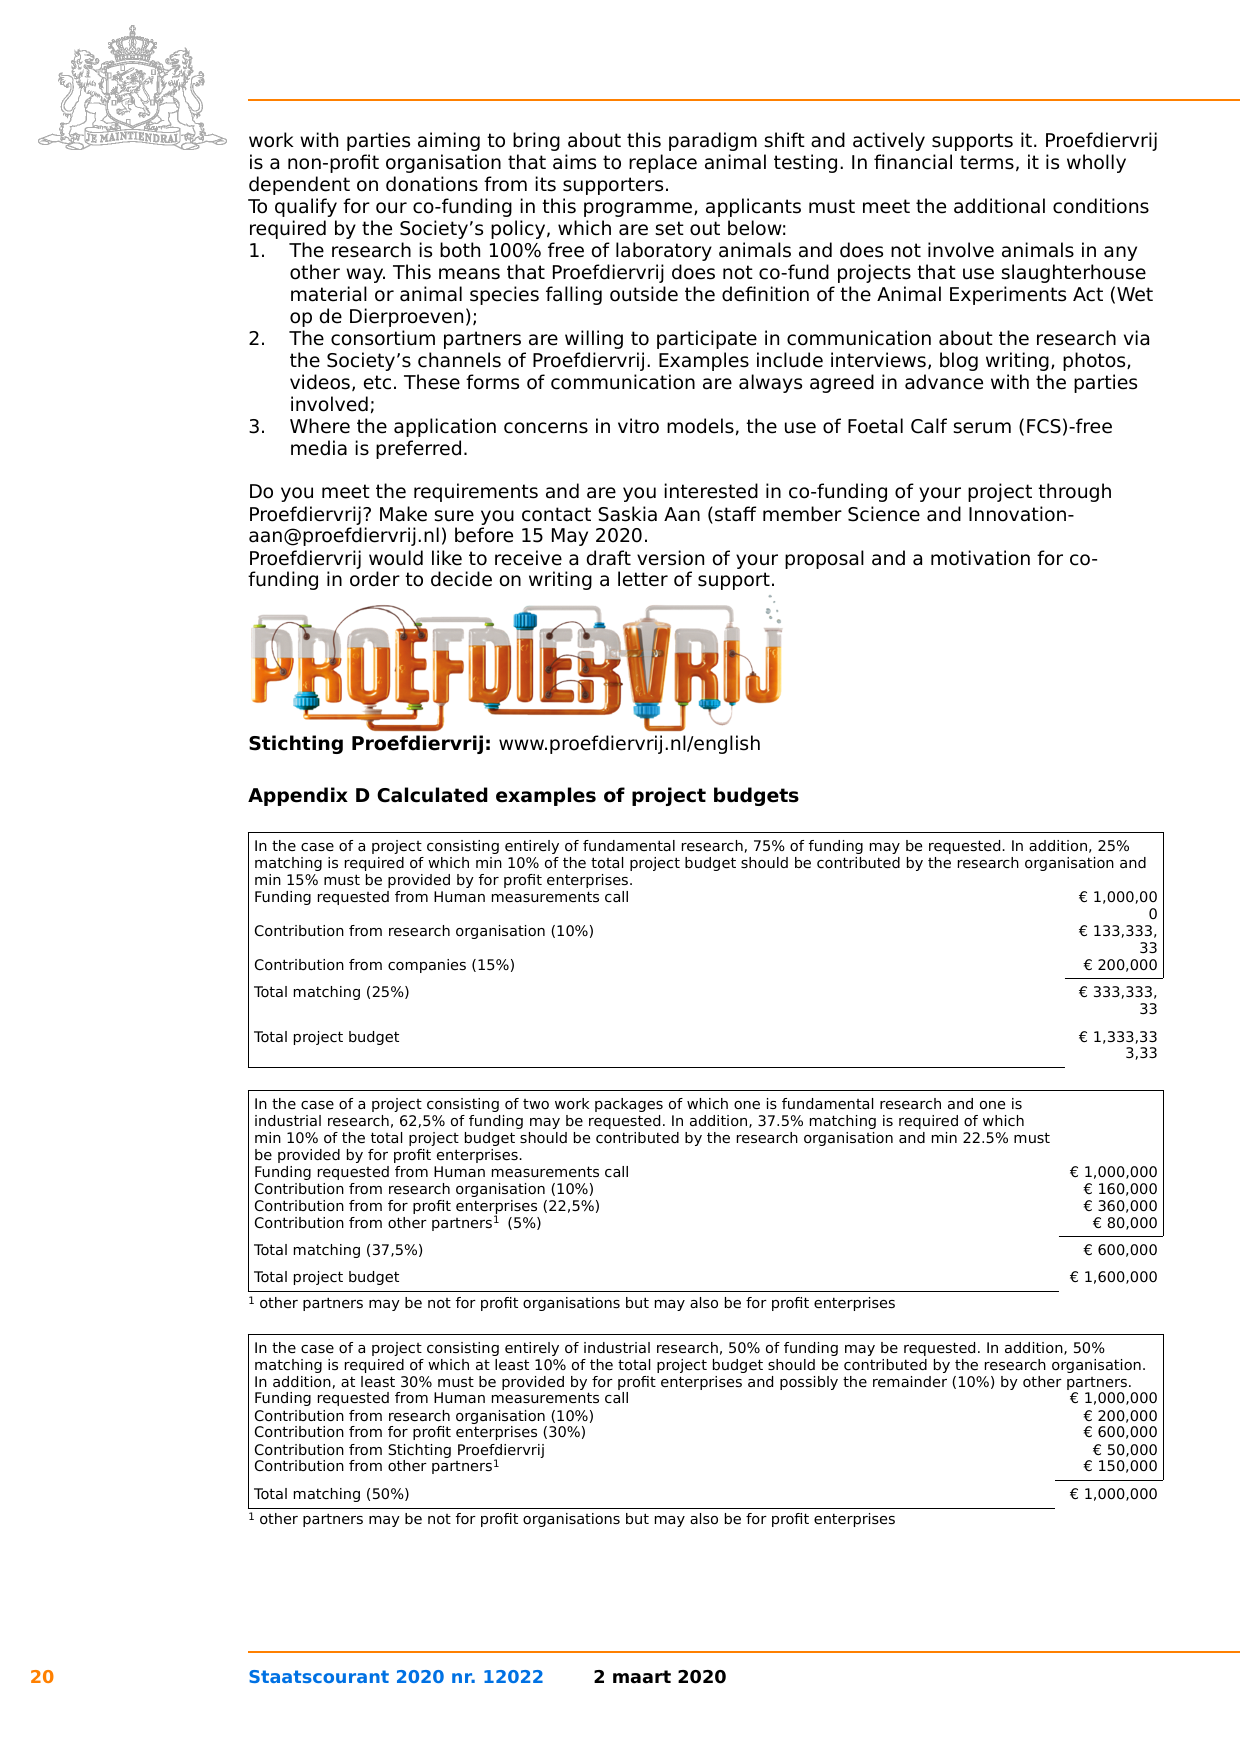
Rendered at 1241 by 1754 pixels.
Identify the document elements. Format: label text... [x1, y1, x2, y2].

table_cell € 600,000 [1055, 1424, 1163, 1441]
table_cell € 333,333,33 [1065, 979, 1163, 1023]
table_cell Funding requested from Human measurements call [249, 1164, 1058, 1181]
text Do you meet the requirements and are you interested in co-funding of your project through Proefdiervrij? Make sure you contact Saskia Aan (staff member Science and Innovation- aan@proefdiervrij.nl) before 15 May 2020. [248, 481, 1163, 547]
table_cell € 360,000 [1059, 1198, 1163, 1214]
table_cell € 1,000,000 [1059, 1164, 1163, 1181]
table_header [1059, 1091, 1163, 1164]
table_cell € 80,000 [1059, 1215, 1163, 1236]
text 2. The consortium partners are willing to participate in communication about the research via the Society’s channels of Proefdiervrij. Examples include interviews, blog writing, photos, videos, etc. These forms of communication are always agreed in advance with the parties involved; [248, 328, 1163, 416]
table_cell Total matching (37,5%) [249, 1236, 1058, 1264]
table_header In the case of a project consisting entirely of fundamental research, 75% of funding may be requested. In addition, 25% matching is required of which min 10% of the total project budget should be contributed by the research organisation and min 15% must be provided by for profit enterprises. [249, 833, 1163, 889]
table_header In the case of a project consisting entirely of industrial research, 50% of funding may be requested. In addition, 50% matching is required of which at least 10% of the total project budget should be contributed by the research organisation. In addition, at least 30% must be provided by for profit enterprises and possibly the remainder (10%) by other partners. [249, 1335, 1163, 1390]
table_cell € 133,333,33 [1065, 923, 1163, 957]
table_cell Contribution from for profit enterprises (30%) [249, 1424, 1055, 1441]
table_cell 1 other partners may be not for profit organisations but may also be for profit enterprises [248, 1292, 1163, 1312]
table_cell Contribution from for profit enterprises (22,5%) [249, 1198, 1058, 1214]
table_header In the case of a project consisting of two work packages of which one is fundamental research and one is industrial research, 62,5% of funding may be requested. In addition, 37.5% matching is required of which min 10% of the total project budget should be contributed by the research organisation and min 22.5% must be provided by for profit enterprises. [249, 1091, 1058, 1164]
table_cell Funding requested from Human measurements call [249, 1390, 1055, 1407]
text work with parties aiming to bring about this paradigm shift and actively supports it. Proefdiervrij is a non-profit organisation that aims to replace animal testing. In financial terms, it is wholly dependent on donations from its supporters. [248, 130, 1163, 196]
text To qualify for our co-funding in this programme, applicants must meet the additional conditions required by the Society’s policy, which are set out below: [248, 196, 1163, 240]
table_cell € 1,333,333,33 [1065, 1024, 1163, 1067]
table_cell Contribution from Stichting Proefdiervrij [249, 1441, 1055, 1458]
table_cell € 150,000 [1055, 1458, 1163, 1480]
table_cell Funding requested from Human measurements call [249, 889, 1064, 923]
table_cell Contribution from research organisation (10%) [249, 1408, 1055, 1424]
table_cell € 1,600,000 [1059, 1265, 1163, 1291]
table_cell 1 other partners may be not for profit organisations but may also be for profit enterprises [248, 1509, 1163, 1528]
text Proefdiervrij would like to receive a draft version of your proposal and a motivation for co-funding in order to decide on writing a letter of support. [248, 547, 1163, 591]
table_cell € 200,000 [1055, 1408, 1163, 1424]
subtitle Appendix D Calculated examples of project budgets [248, 785, 1163, 807]
table_cell € 600,000 [1059, 1237, 1163, 1264]
table_cell € 200,000 [1065, 957, 1163, 978]
table_cell Contribution from other partners1 (5%) [249, 1215, 1058, 1236]
table_cell € 1,000,000 [1065, 889, 1163, 923]
table_cell € 50,000 [1055, 1441, 1163, 1458]
table_cell Total matching (50%) [249, 1480, 1055, 1507]
table_cell Contribution from research organisation (10%) [249, 1181, 1058, 1198]
table_cell Total project budget [249, 1023, 1064, 1067]
table_cell € 1,000,000 [1055, 1481, 1163, 1507]
table_cell € 1,000,000 [1055, 1390, 1163, 1407]
picture [248, 591, 786, 734]
table_cell Total project budget [249, 1264, 1058, 1291]
table_cell € 160,000 [1059, 1181, 1163, 1198]
text Stichting Proefdiervrij: www.proefdiervrij.nl/english [248, 733, 1163, 755]
table_cell Contribution from other partners1 [249, 1458, 1055, 1480]
table_cell Contribution from companies (15%) [249, 957, 1064, 978]
text 1. The research is both 100% free of laboratory animals and does not involve animals in any other way. This means that Proefdiervrij does not co-fund projects that use slaughterhouse material or animal species falling outside the definition of the Animal Experiments Act (Wet op de Dierproeven); [248, 240, 1163, 328]
table_cell Contribution from research organisation (10%) [249, 923, 1064, 957]
text 3. Where the application concerns in vitro models, the use of Foetal Calf serum (FCS)-free media is preferred. [248, 416, 1163, 459]
table_cell Total matching (25%) [249, 978, 1064, 1023]
picture [38, 25, 227, 150]
